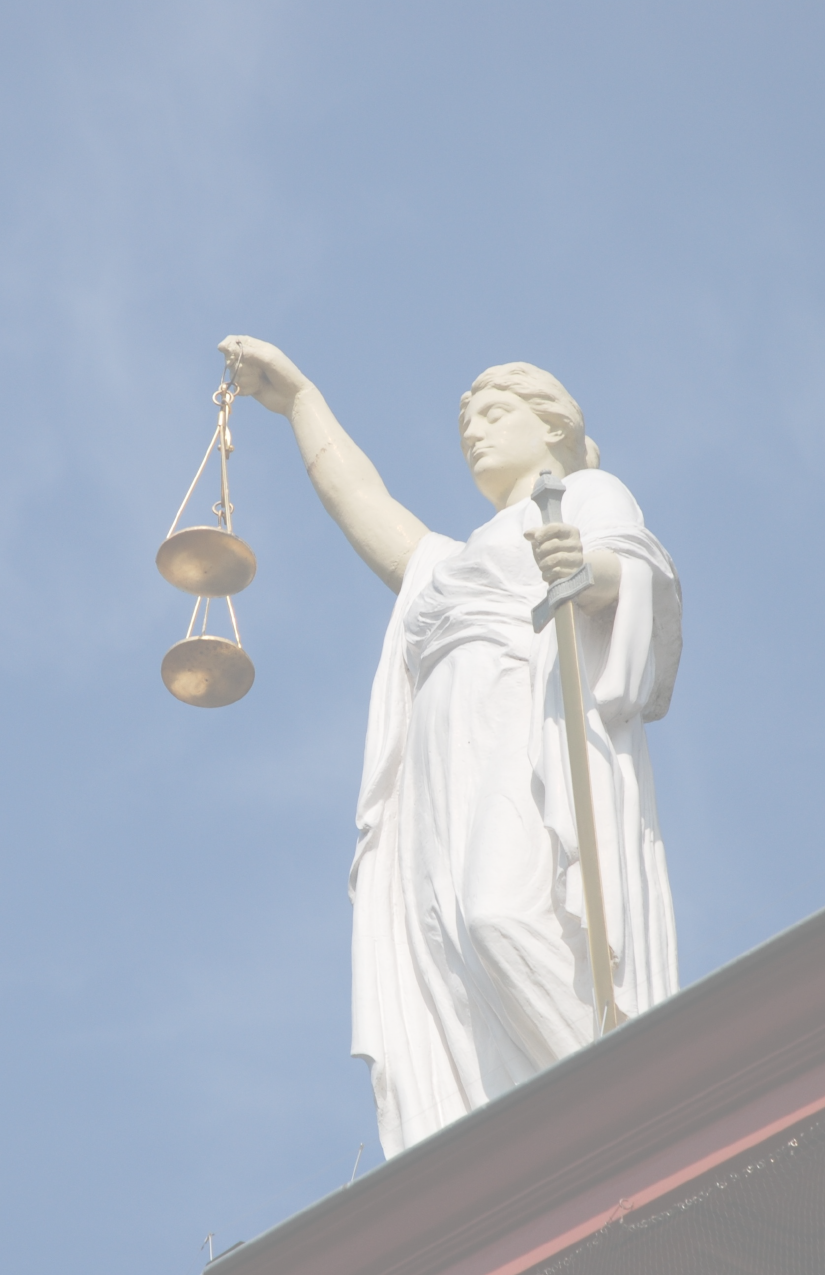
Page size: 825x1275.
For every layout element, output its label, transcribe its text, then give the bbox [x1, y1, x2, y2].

text Christ has the power to do this, and He will do it. In the judgment He will have no cause to be ashamed of His workmanship. He will not need to ask God not to inspect Brother Jones. Rather He will be able to say that Brother Jones is His workmanship, a man who, through the saving power of Jesus, has been prepared for just such an inspection. He will then confidently submit Brother Jones to the most searching scrutiny knowing that His workmanship is well able to pass such investigation. Not one person whom Christ has prepared for the judgment will fail to pass. [0, 0, 825, 1275]
